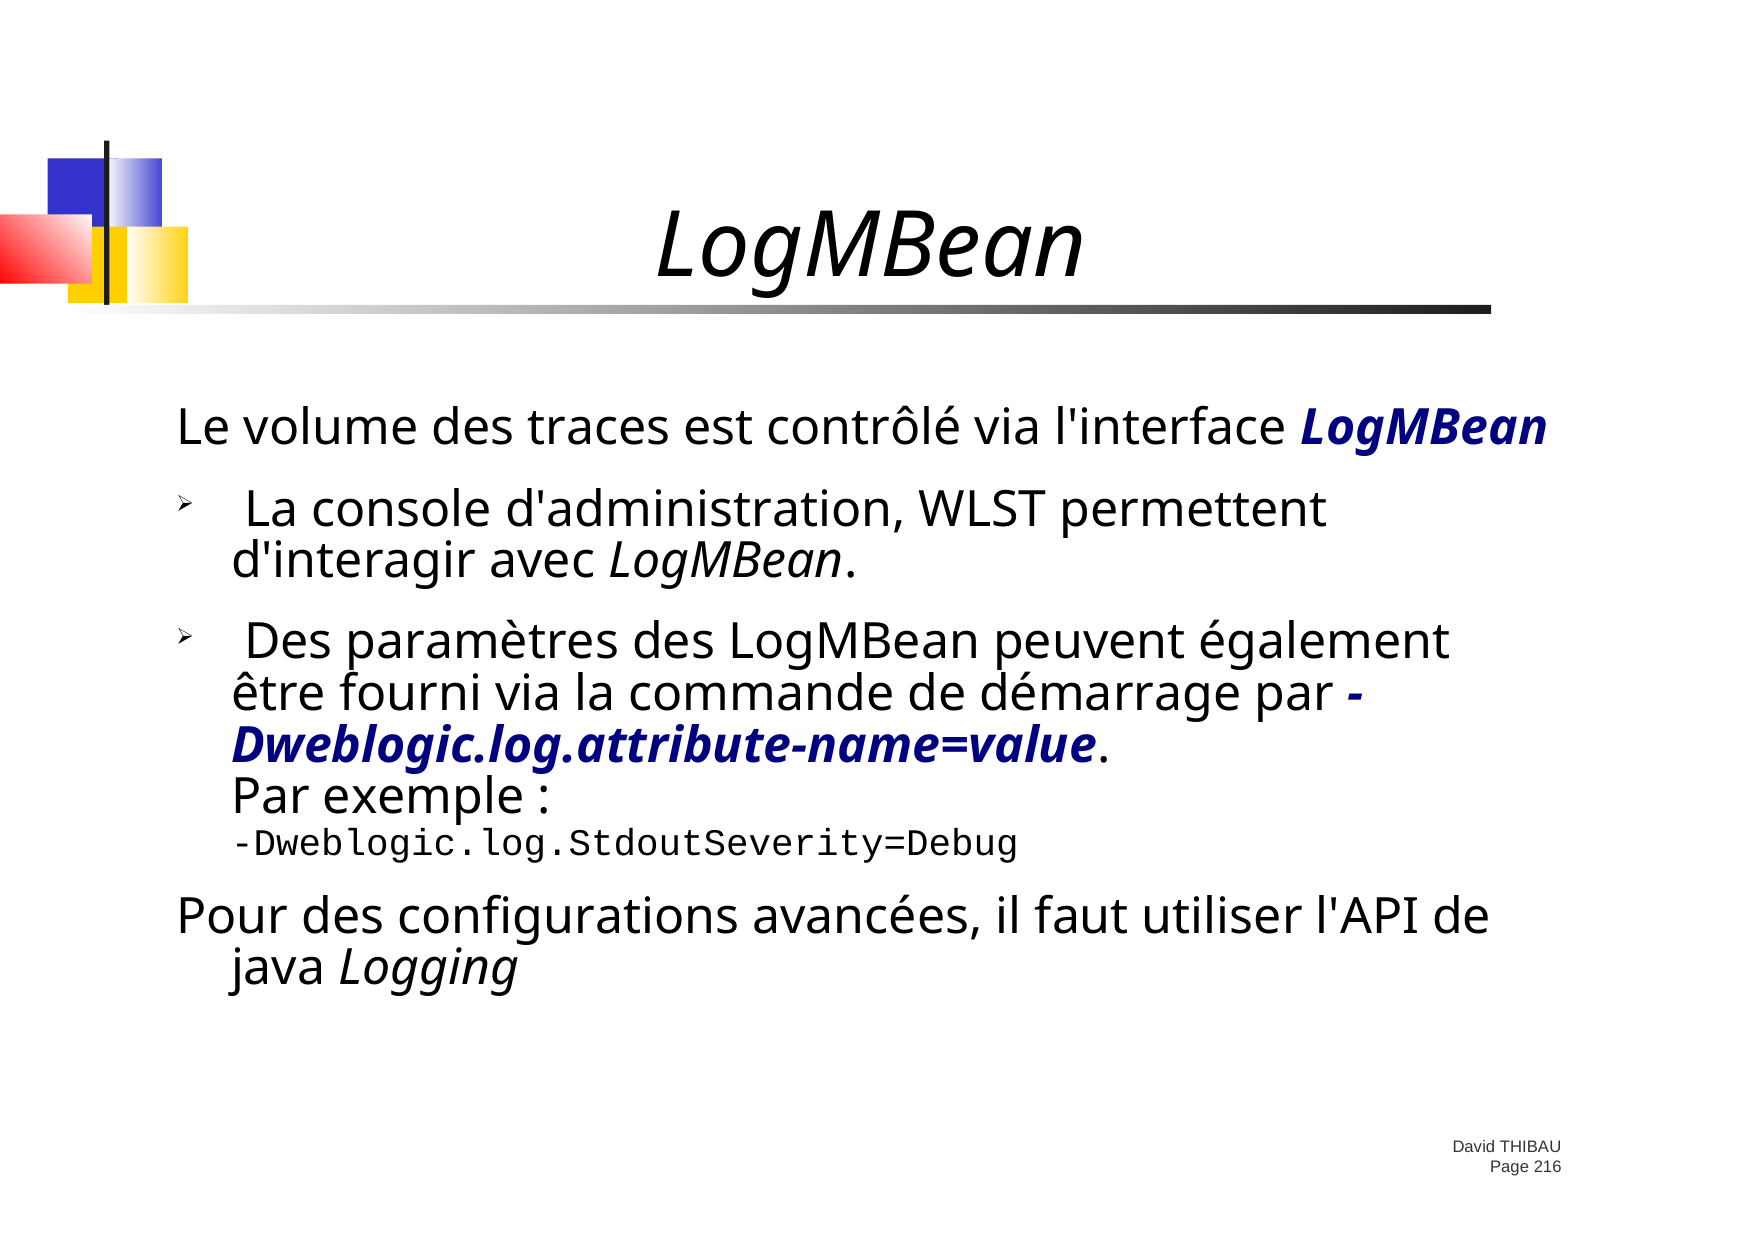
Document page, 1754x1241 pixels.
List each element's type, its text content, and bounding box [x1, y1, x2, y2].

list Le volume des traces est contrôlé via l'interface LogMBean La console d'administration, WLST permettent d'interagir avec LogMBean. Des paramètres des LogMBean peuvent également être fourni via la commande de démarrage par -Dweblogic.log.attribute-name=value. Par exemple : -Dweblogic.log.StdoutSeverity=Debug Pour des configurations avancées, il faut utiliser l'API de java Logging [174, 403, 1559, 1097]
title LogMBean [179, 147, 1563, 344]
